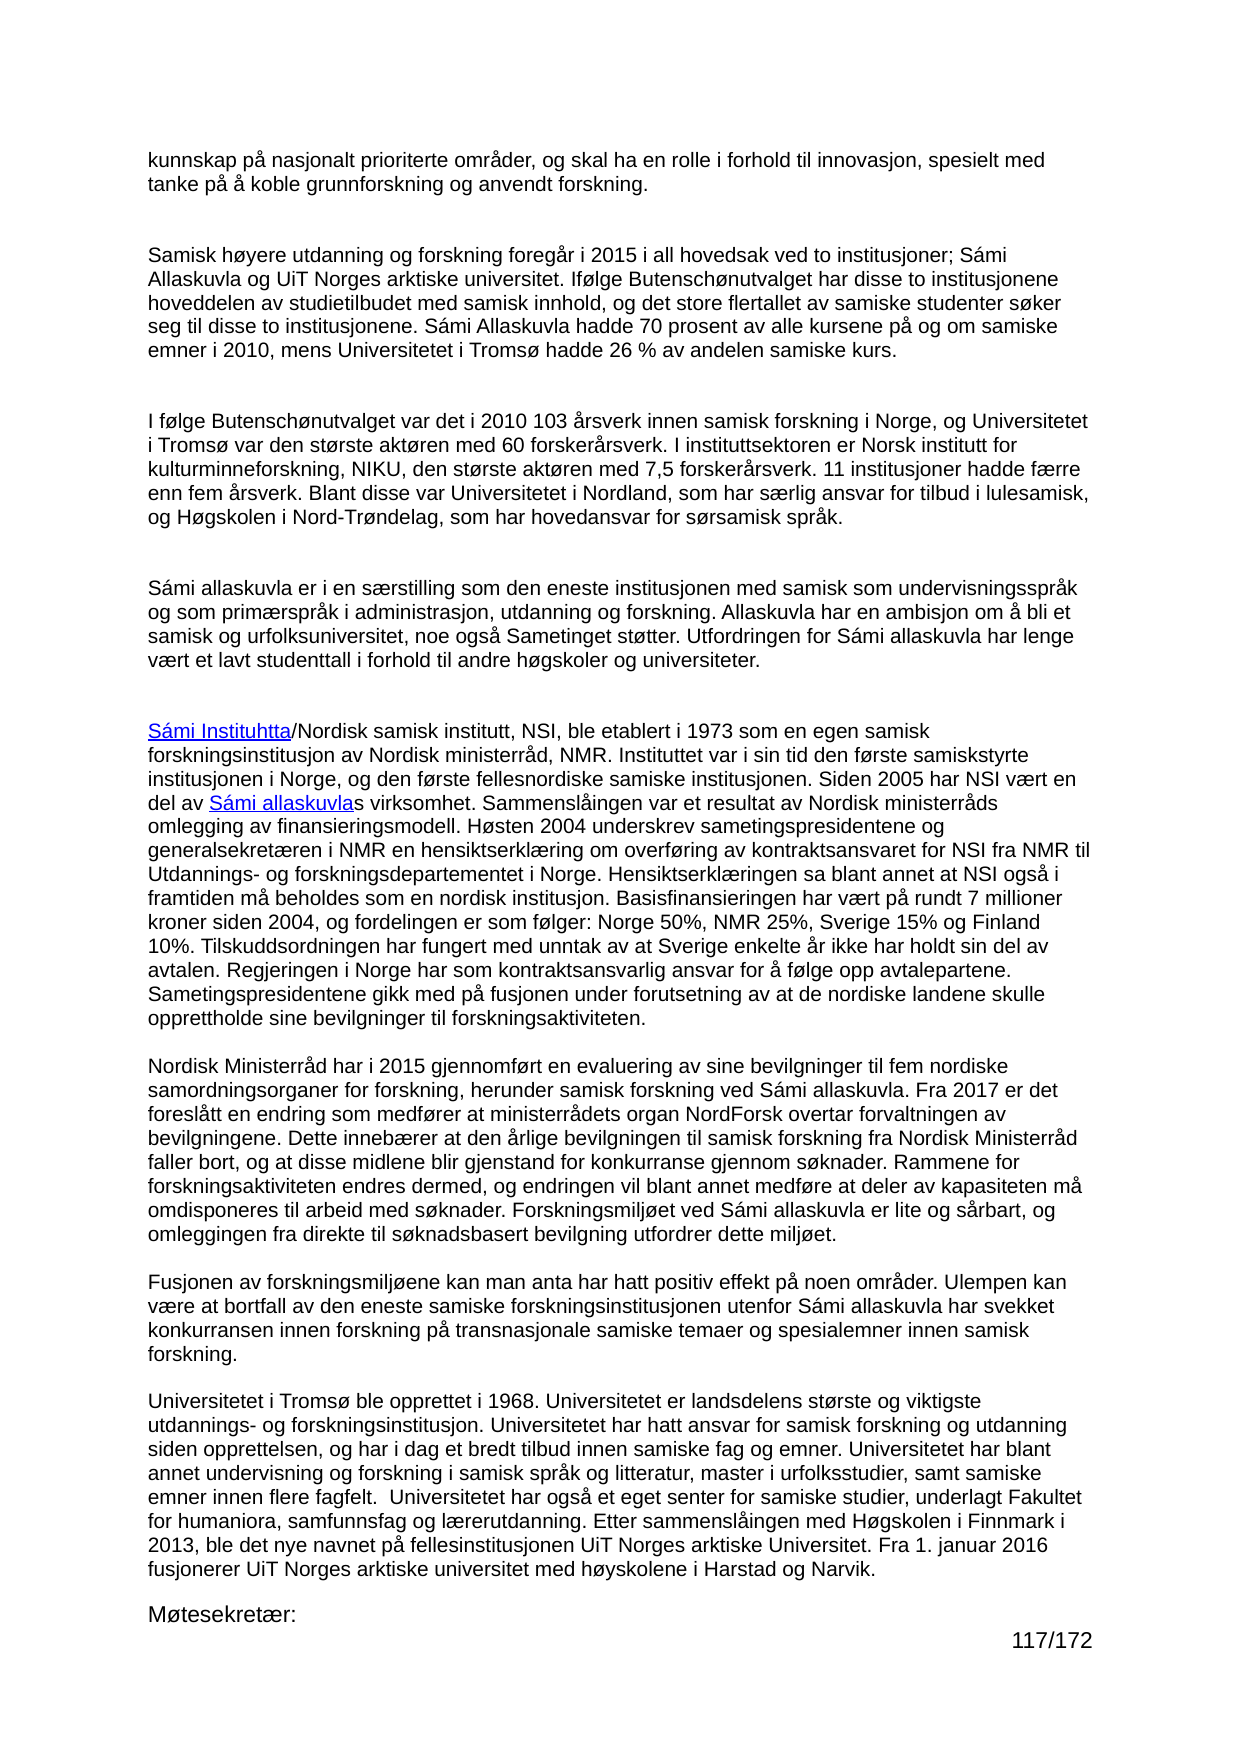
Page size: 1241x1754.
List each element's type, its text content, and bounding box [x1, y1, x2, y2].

table_header kunnskap på nasjonalt prioriterte områder, og skal ha en rolle i forhold til innovasjon, spesielt med tanke på å koble grunnforskning og anvendt forskning. Samisk høyere utdanning og forskning foregår i 2015 i all hovedsak ved to institusjoner; Sámi Allaskuvla og UiT Norges arktiske universitet. Ifølge Butenschønutvalget har disse to institusjonene hoveddelen av studietilbudet med samisk innhold, og det store flertallet av samiske studenter søker seg til disse to institusjonene. Sámi Allaskuvla hadde 70 prosent av alle kursene på og om samiske emner i 2010, mens Universitetet i Tromsø hadde 26 % av andelen samiske kurs. I følge Butenschønutvalget var det i 2010 103 årsverk innen samisk forskning i Norge, og Universitetet i Tromsø var den største aktøren med 60 forskerårsverk. I instituttsektoren er Norsk institutt for kulturminneforskning, NIKU, den største aktøren med 7,5 forskerårsverk. 11 institusjoner hadde færre enn fem årsverk. Blant disse var Universitetet i Nordland, som har særlig ansvar for tilbud i lulesamisk, og Høgskolen i Nord-Trøndelag, som har hovedansvar for sørsamisk språk. Sámi allaskuvla er i en særstilling som den eneste institusjonen med samisk som undervisningsspråk og som primærspråk i administrasjon, utdanning og forskning. Allaskuvla har en ambisjon om å bli et samisk og urfolksuniversitet, noe også Sametinget støtter. Utfordringen for Sámi allaskuvla har lenge vært et lavt studenttall i forhold til andre høgskoler og universiteter. Sámi Instituhtta/Nordisk samisk institutt, NSI, ble etablert i 1973 som en egen samisk forskningsinstitusjon av Nordisk ministerråd, NMR. Instituttet var i sin tid den første samiskstyrte institusjonen i Norge, og den første fellesnordiske samiske institusjonen. Siden 2005 har NSI vært en del av Sámi allaskuvlas virksomhet. Sammenslåingen var et resultat av Nordisk ministerråds omlegging av finansieringsmodell. Høsten 2004 underskrev sametingspresidentene og generalsekretæren i NMR en hensiktserklæring om overføring av kontraktsansvaret for NSI fra NMR til Utdannings- og forskningsdepartementet i Norge. Hensiktserklæringen sa blant annet at NSI også i framtiden må beholdes som en nordisk institusjon. Basisfinansieringen har vært på rundt 7 millioner kroner siden 2004, og fordelingen er som følger: Norge 50%, NMR 25%, Sverige 15% og Finland 10%. Tilskuddsordningen har fungert med unntak av at Sverige enkelte år ikke har holdt sin del av avtalen. Regjeringen i Norge har som kontraktsansvarlig ansvar for å følge opp avtalepartene. Sametingspresidentene gikk med på fusjonen under forutsetning av at de nordiske landene skulle opprettholde sine bevilgninger til forskningsaktiviteten. Nordisk Ministerråd har i 2015 gjennomført en evaluering av sine bevilgninger til fem nordiske samordningsorganer for forskning, herunder samisk forskning ved Sámi allaskuvla. Fra 2017 er det foreslått en endring som medfører at ministerrådets organ NordForsk overtar forvaltningen av bevilgningene. Dette innebærer at den årlige bevilgningen til samisk forskning fra Nordisk Ministerråd faller bort, og at disse midlene blir gjenstand for konkurranse gjennom søknader. Rammene for forskningsaktiviteten endres dermed, og endringen vil blant annet medføre at deler av kapasiteten må omdisponeres til arbeid med søknader. Forskningsmiljøet ved Sámi allaskuvla er lite og sårbart, og omleggingen fra direkte til søknadsbasert bevilgning utfordrer dette miljøet. Fusjonen av forskningsmiljøene kan man anta har hatt positiv effekt på noen områder. Ulempen kan være at bortfall av den eneste samiske forskningsinstitusjonen utenfor Sámi allaskuvla har svekket konkurransen innen forskning på transnasjonale samiske temaer og spesialemner innen samisk forskning. Universitetet i Tromsø ble opprettet i 1968. Universitetet er landsdelens største og viktigste utdannings- og forskningsinstitusjon. Universitetet har hatt ansvar for samisk forskning og utdanning siden opprettelsen, og har i dag et bredt tilbud innen samiske fag og emner. Universitetet har blant annet undervisning og forskning i samisk språk og litteratur, master i urfolksstudier, samt samiske emner innen flere fagfelt. Universitetet har også et eget senter for samiske studier, underlagt Fakultet for humaniora, samfunnsfag og lærerutdanning. Etter sammenslåingen med Høgskolen i Finnmark i 2013, ble det nye navnet på fellesinstitusjonen UiT Norges arktiske Universitet. Fra 1. januar 2016 fusjonerer UiT Norges arktiske universitet med høyskolene i Harstad og Narvik. [136, 148, 1104, 1581]
